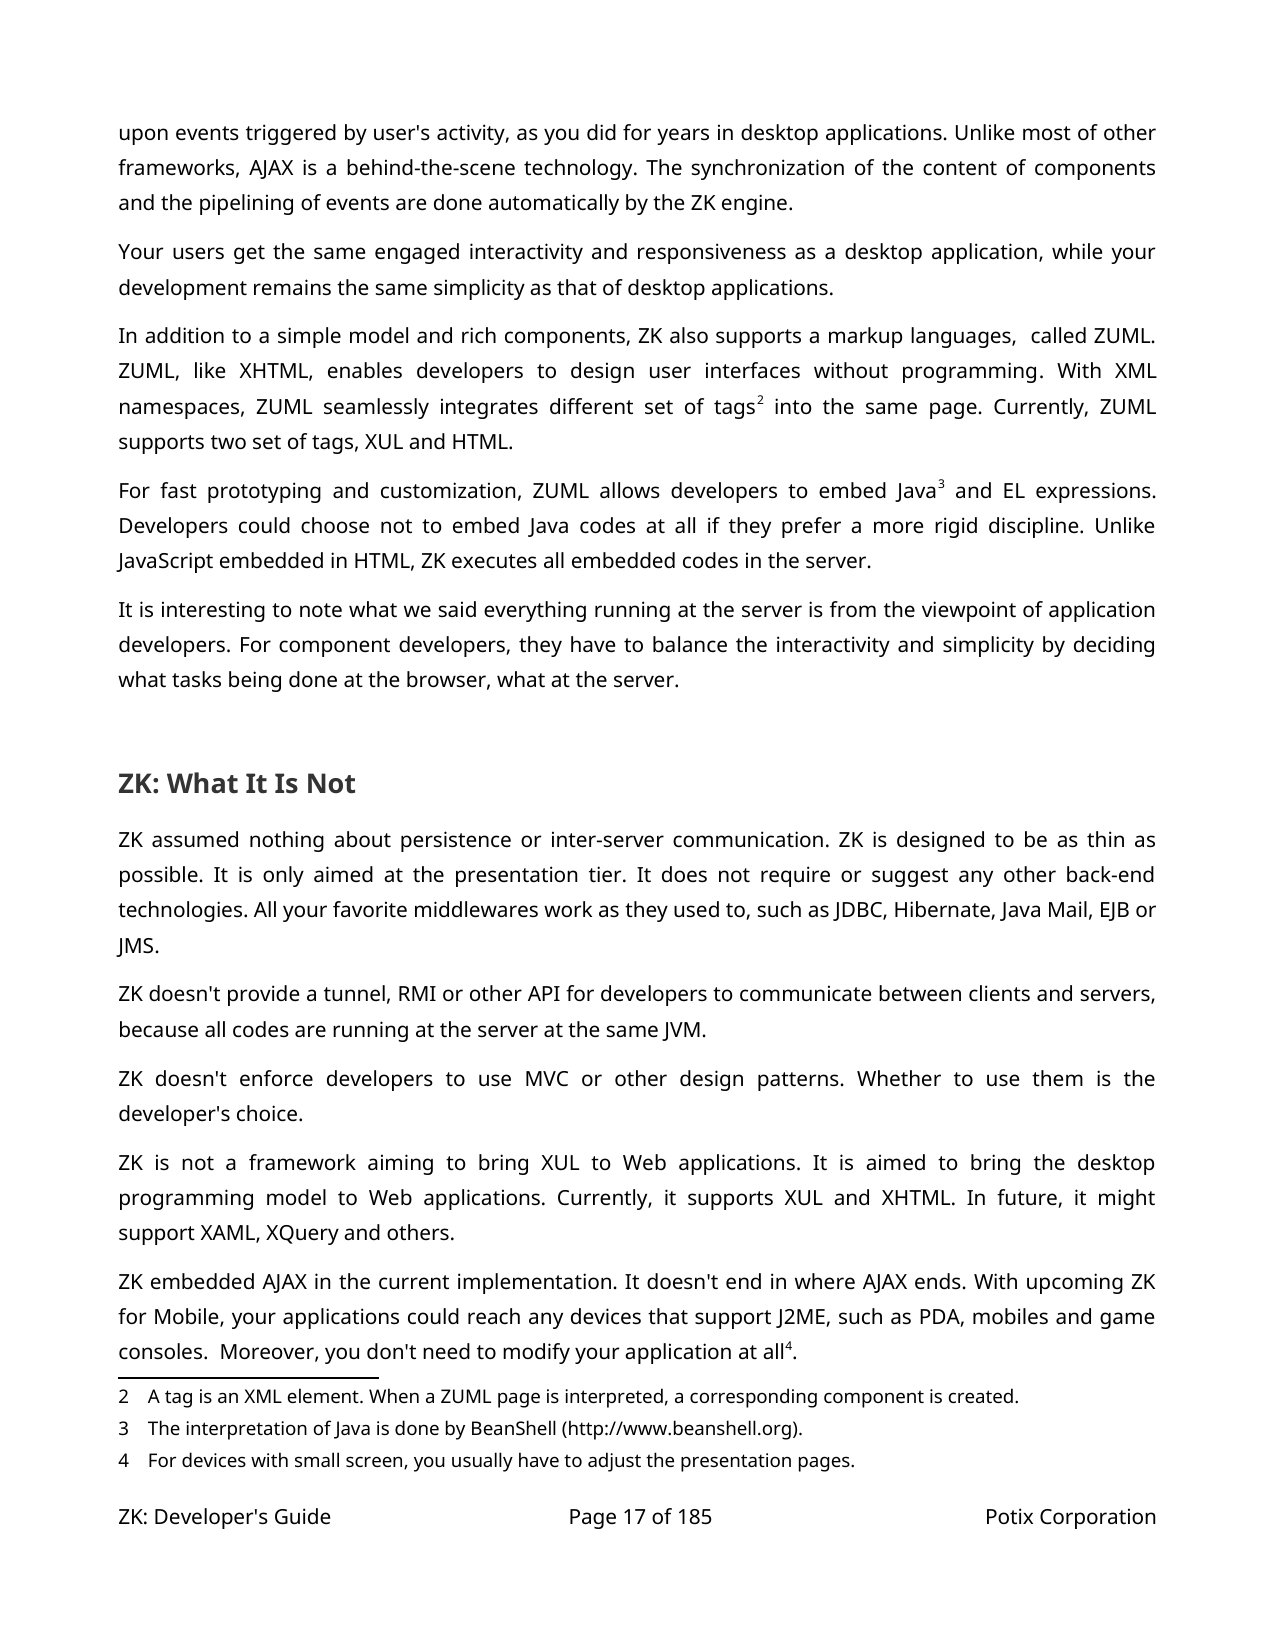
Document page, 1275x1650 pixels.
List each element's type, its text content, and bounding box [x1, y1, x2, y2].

text ZK doesn't enforce developers to use MVC or other design patterns. Whether to use them is the developer's choice. [118, 1064, 1157, 1127]
text For devices with small screen, you usually have to adjust the presentation pages. [118, 1447, 1157, 1473]
text ZK is not a framework aiming to bring XUL to Web applications. It is aimed to bring the desktop programming model to Web applications. Currently, it supports XUL and XHTML. In future, it might support XAML, XQuery and others. [118, 1148, 1157, 1246]
text ZK doesn't provide a tunnel, RMI or other API for developers to communicate between clients and servers, because all codes are running at the server at the same JVM. [118, 979, 1157, 1043]
text ZK assumed nothing about persistence or inter-server communication. ZK is designed to be as thin as possible. It is only aimed at the presentation tier. It does not require or suggest any other back-end technologies. All your favorite middlewares work as they used to, such as JDBC, Hibernate, Java Mail, EJB or JMS. [118, 825, 1157, 959]
text For fast prototyping and customization, ZUML allows developers to embed Java and EL expressions. Developers could choose not to embed Java codes at all if they prefer a more rigid discipline. Unlike JavaScript embedded in HTML, ZK executes all embedded codes in the server. [118, 476, 1157, 574]
text The interpretation of Java is done by BeanShell (http://www.beanshell.org). [118, 1416, 1157, 1441]
text ZK embedded AJAX in the current implementation. It doesn't end in where AJAX ends. With upcoming ZK for Mobile, your applications could reach any devices that support J2ME, such as PDA, mobiles and game consoles. Moreover, you don't need to modify your application at all. [118, 1267, 1157, 1366]
text It is interesting to note what we said everything running at the server is from the viewpoint of application developers. For component developers, they have to balance the interactivity and simplicity by deciding what tasks being done at the browser, what at the server. [118, 595, 1157, 694]
text In addition to a simple model and rich components, ZK also supports a markup languages, called ZUML. ZUML, like XHTML, enables developers to design user interfaces without programming. With XML namespaces, ZUML seamlessly integrates different set of tags into the same page. Currently, ZUML supports two set of tags, XUL and HTML. [118, 321, 1157, 455]
subtitle ZK: What It Is Not [118, 765, 1157, 801]
text upon events triggered by user's activity, as you did for years in desktop applications. Unlike most of other frameworks, AJAX is a behind-the-scene technology. The synchronization of the content of components and the pipelining of events are done automatically by the ZK engine. [118, 118, 1157, 217]
text Your users get the same engaged interactivity and responsiveness as a desktop application, while your development remains the same simplicity as that of desktop applications. [118, 237, 1157, 301]
text A tag is an XML element. When a ZUML page is interpreted, a corresponding component is created. [118, 1384, 1157, 1409]
